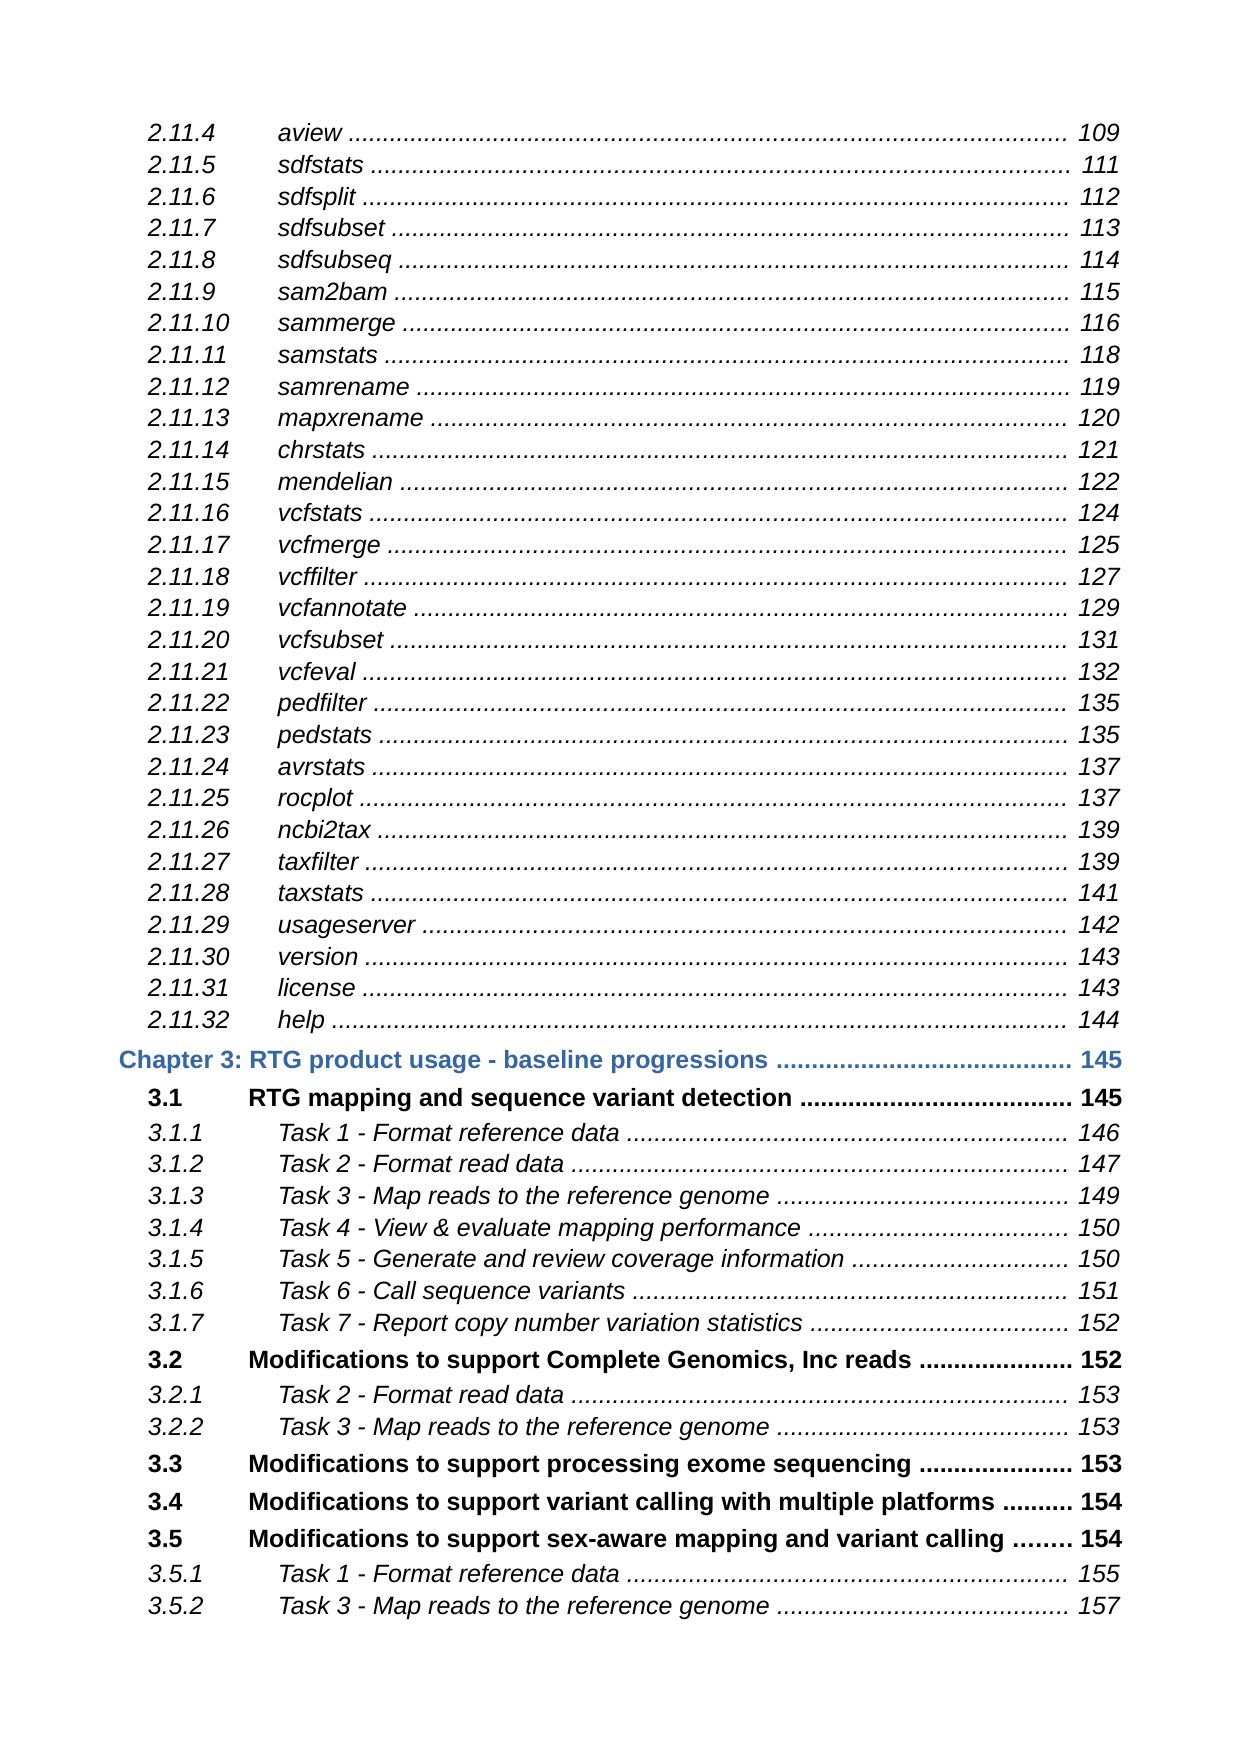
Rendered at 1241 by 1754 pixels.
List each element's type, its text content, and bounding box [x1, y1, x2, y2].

text 2.11.30 version 143 [148, 941, 1122, 970]
text 2.11.21 vcfeval 132 [148, 656, 1122, 685]
text 2.11.28 taxstats 141 [148, 878, 1122, 907]
text 2.11.5 sdfstats 111 [148, 150, 1122, 178]
text 2.11.17 vcfmerge 125 [148, 530, 1122, 558]
text 2.11.20 vcfsubset 131 [148, 625, 1122, 653]
text 3.1.5 Task 5 - Generate and review coverage information 150 [148, 1244, 1122, 1273]
text 2.11.4 aview 109 [148, 118, 1122, 147]
text 3.1.7 Task 7 - Report copy number variation statistics 152 [148, 1308, 1122, 1336]
text 3.4 Modifications to support variant calling with multiple platforms 154 [148, 1487, 1122, 1516]
text 2.11.11 samstats 118 [148, 340, 1122, 368]
text 2.11.22 pedfilter 135 [148, 688, 1122, 717]
text 2.11.14 chrstats 121 [148, 435, 1122, 463]
text 2.11.27 taxfilter 139 [148, 846, 1122, 875]
text 2.11.24 avrstats 137 [148, 751, 1122, 780]
text 3.2 Modifications to support Complete Genomics, Inc reads 152 [148, 1345, 1122, 1374]
text 2.11.6 sdfsplit 112 [148, 181, 1122, 210]
text 3.1 RTG mapping and sequence variant detection 145 [148, 1083, 1122, 1112]
text 2.11.10 sammerge 116 [148, 308, 1122, 337]
text 3.1.2 Task 2 - Format read data 147 [148, 1149, 1122, 1178]
text 2.11.12 samrename 119 [148, 371, 1122, 400]
text Chapter 3: RTG product usage - baseline progressions 145 [119, 1045, 1122, 1074]
text 3.1.4 Task 4 - View & evaluate mapping performance 150 [148, 1213, 1122, 1241]
text 3.1.6 Task 6 - Call sequence variants 151 [148, 1276, 1122, 1305]
text 2.11.16 vcfstats 124 [148, 498, 1122, 527]
text 2.11.29 usageserver 142 [148, 910, 1122, 938]
text 3.3 Modifications to support processing exome sequencing 153 [148, 1449, 1122, 1478]
text 2.11.26 ncbi2tax 139 [148, 815, 1122, 843]
text 2.11.13 mapxrename 120 [148, 403, 1122, 432]
text 3.2.1 Task 2 - Format read data 153 [148, 1380, 1122, 1409]
text 2.11.32 help 144 [148, 1005, 1122, 1033]
text 2.11.8 sdfsubseq 114 [148, 245, 1122, 273]
text 2.11.23 pedstats 135 [148, 720, 1122, 748]
text 3.5.2 Task 3 - Map reads to the reference genome 157 [148, 1591, 1122, 1619]
text 3.2.2 Task 3 - Map reads to the reference genome 153 [148, 1412, 1122, 1440]
text 2.11.15 mendelian 122 [148, 466, 1122, 495]
text 3.5.1 Task 1 - Format reference data 155 [148, 1559, 1122, 1588]
text 2.11.18 vcffilter 127 [148, 561, 1122, 590]
text 3.1.1 Task 1 - Format reference data 146 [148, 1118, 1122, 1146]
text 2.11.25 rocplot 137 [148, 783, 1122, 812]
text 2.11.9 sam2bam 115 [148, 276, 1122, 305]
text 2.11.19 vcfannotate 129 [148, 593, 1122, 622]
text 3.1.3 Task 3 - Map reads to the reference genome 149 [148, 1181, 1122, 1210]
text 3.5 Modifications to support sex-aware mapping and variant calling 154 [148, 1524, 1122, 1553]
text 2.11.31 license 143 [148, 973, 1122, 1002]
text 2.11.7 sdfsubset 113 [148, 213, 1122, 242]
